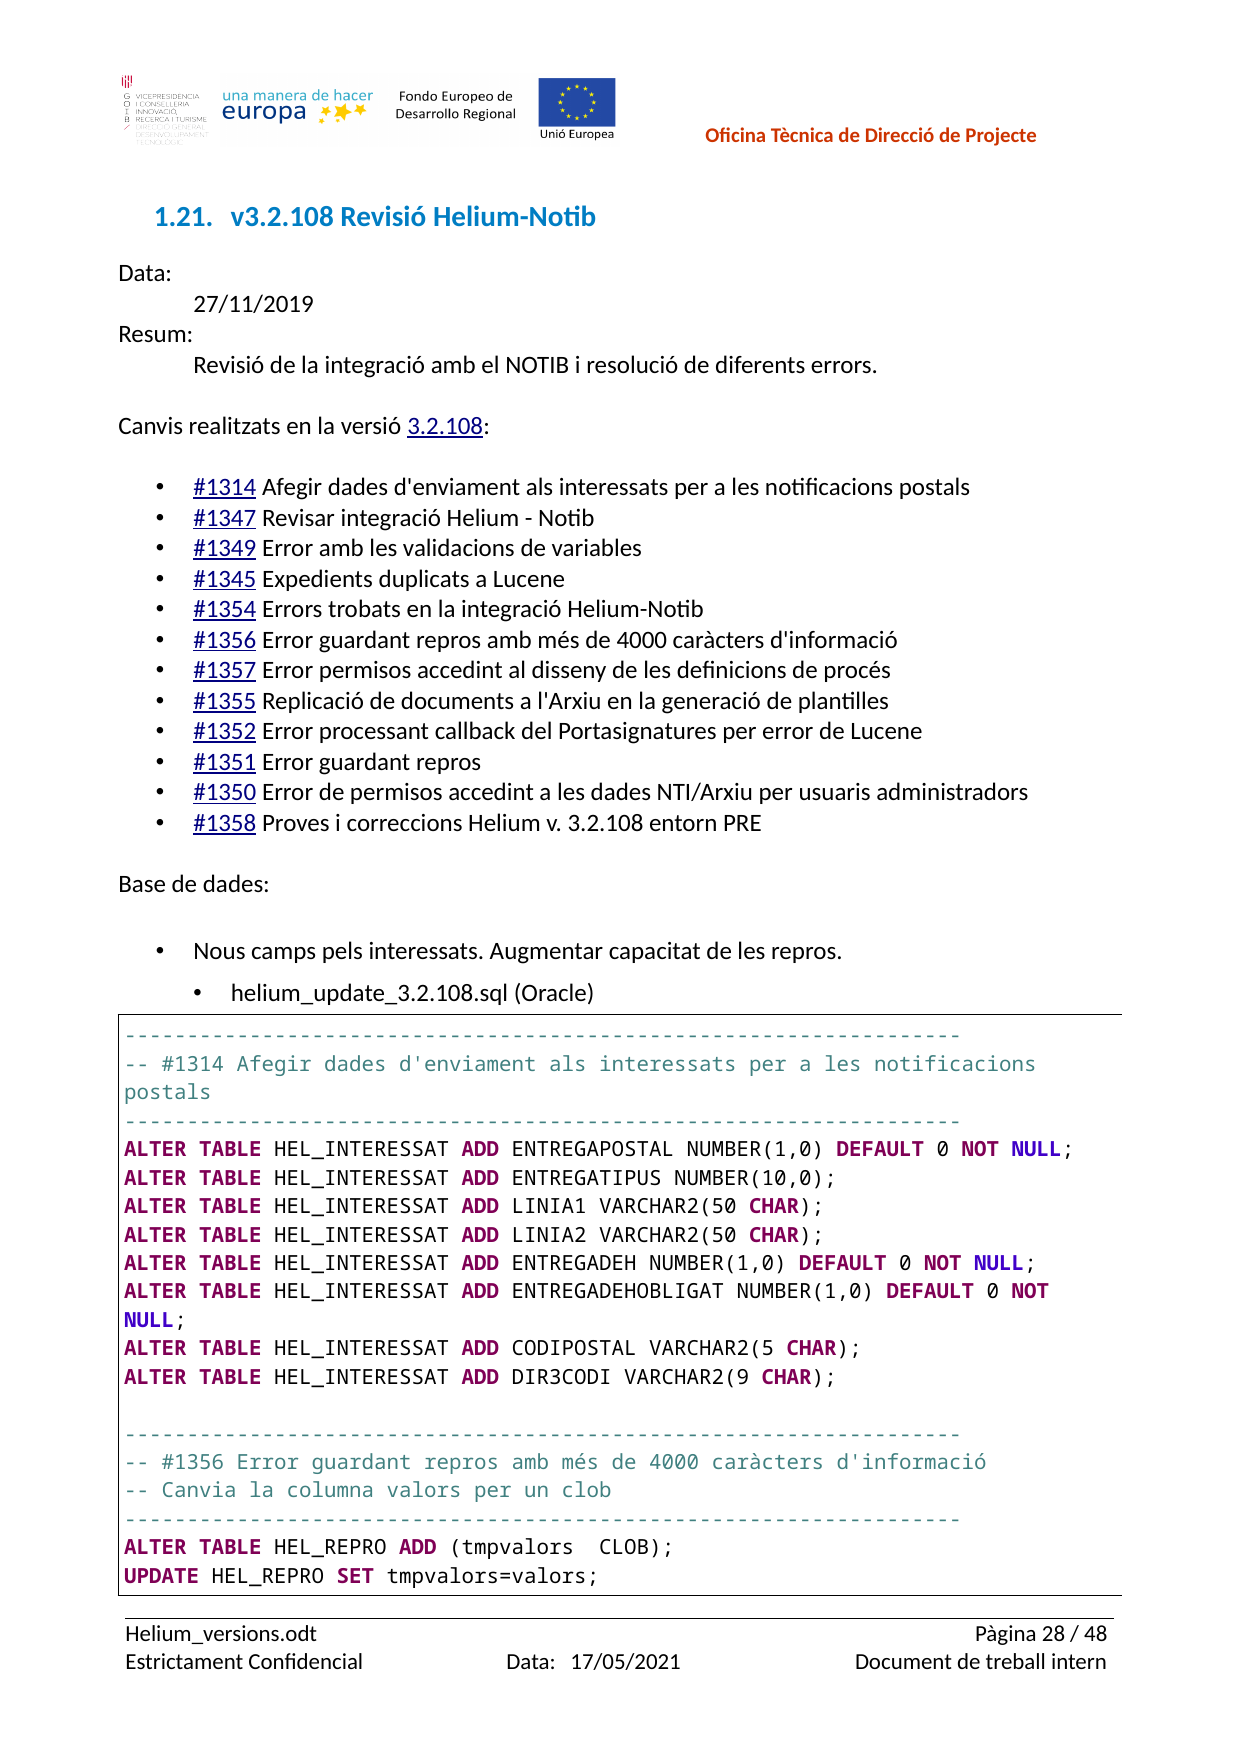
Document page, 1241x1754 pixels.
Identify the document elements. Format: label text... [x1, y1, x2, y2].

table_header ------------------------------------------------------------------- -- #1314 Afegir dades d'enviament als interessats per a les notificacions postals ------------------------------------------------------------------- ALTER TABLE HEL_INTERESSAT ADD ENTREGAPOSTAL NUMBER(1,0) DEFAULT 0 NOT NULL; ALTER TABLE HEL_INTERESSAT ADD ENTREGATIPUS NUMBER(10,0); ALTER TABLE HEL_INTERESSAT ADD LINIA1 VARCHAR2(50 CHAR); ALTER TABLE HEL_INTERESSAT ADD LINIA2 VARCHAR2(50 CHAR); ALTER TABLE HEL_INTERESSAT ADD ENTREGADEH NUMBER(1,0) DEFAULT 0 NOT NULL; ALTER TABLE HEL_INTERESSAT ADD ENTREGADEHOBLIGAT NUMBER(1,0) DEFAULT 0 NOT NULL; ALTER TABLE HEL_INTERESSAT ADD CODIPOSTAL VARCHAR2(5 CHAR); ALTER TABLE HEL_INTERESSAT ADD DIR3CODI VARCHAR2(9 CHAR); ------------------------------------------------------------------- -- #1356 Error guardant repros amb més de 4000 caràcters d'informació -- Canvia la columna valors per un clob ------------------------------------------------------------------- ALTER TABLE HEL_REPRO ADD (tmpvalors CLOB); UPDATE HEL_REPRO SET tmpvalors=valors; [119, 1015, 1122, 1595]
list #1356 Error guardant repros amb més de 4000 caràcters d'informació [156, 624, 1122, 654]
list Nous camps pels interessats. Augmentar capacitat de les repros. [156, 935, 1122, 966]
text Resum: [118, 319, 1122, 349]
list #1345 Expedients duplicats a Lucene [156, 563, 1122, 593]
list #1350 Error de permisos accedint a les dades NTI/Arxiu per usuaris administradors [156, 776, 1122, 807]
text Revisió de la integració amb el NOTIB i resolució de diferents errors. [118, 349, 1122, 380]
list #1314 Afegir dades d'enviament als interessats per a les notificacions postals [156, 471, 1122, 502]
list #1354 Errors trobats en la integració Helium-Notib [156, 593, 1122, 624]
list #1349 Error amb les validacions de variables [156, 532, 1122, 563]
list #1358 Proves i correccions Helium v. 3.2.108 entorn PRE [156, 807, 1122, 837]
subtitle v3.2.108 Revisió Helium-Notib [153, 198, 1122, 234]
list helium_update_3.2.108.sql (Oracle) [193, 977, 1122, 1008]
picture [118, 73, 213, 147]
list #1357 Error permisos accedint al disseny de les definicions de procés [156, 654, 1122, 685]
picture [219, 73, 621, 147]
list #1352 Error processant callback del Portasignatures per error de Lucene [156, 715, 1122, 746]
list #1351 Error guardant repros [156, 746, 1122, 776]
text Canvis realitzats en la versió 3.2.108: [118, 410, 1122, 441]
text Data: [118, 258, 1122, 288]
text Base de dades: [118, 868, 1122, 898]
list #1355 Replicació de documents a l'Arxiu en la generació de plantilles [156, 685, 1122, 715]
list #1347 Revisar integració Helium - Notib [156, 502, 1122, 532]
text 27/11/2019 [118, 288, 1122, 319]
